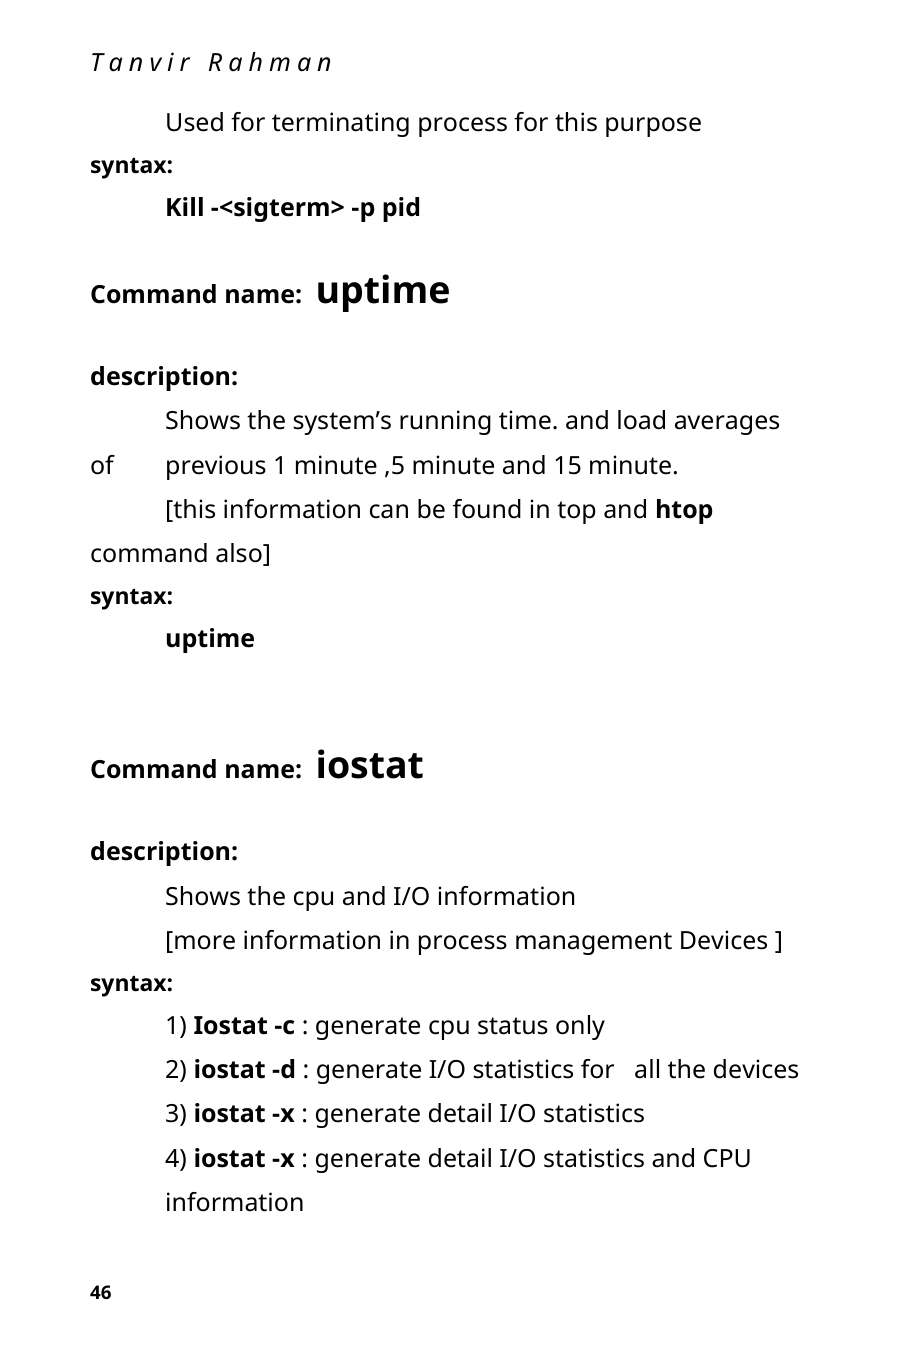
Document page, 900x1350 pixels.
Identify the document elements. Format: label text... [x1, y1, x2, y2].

text syntax: [90, 149, 810, 181]
text Shows the cpu and I/O information [90, 878, 810, 912]
text [more information in process management Devices ] [90, 923, 810, 957]
text Command name: iostat [90, 738, 810, 789]
text description: [90, 359, 810, 393]
text 2) iostat -d : generate I/O statistics for all the devices [90, 1052, 810, 1086]
text description: [90, 834, 810, 868]
text Shows the system’s running time. and load averages of previous 1 minute ,5 minute and 15 minute. [90, 403, 810, 481]
text [this information can be found in top and htop command also] [90, 492, 810, 570]
text syntax: [90, 967, 810, 998]
text uptime [90, 621, 810, 655]
text 3) iostat -x : generate detail I/O statistics [90, 1096, 810, 1130]
text Command name: uptime [90, 263, 810, 314]
text Kill -<sigterm> -p pid [90, 190, 810, 224]
text 4) iostat -x : generate detail I/O statistics and CPU information [90, 1140, 810, 1219]
text Used for terminating process for this purpose [90, 105, 810, 139]
text syntax: [90, 580, 810, 611]
text 1) Iostat -c : generate cpu status only [90, 1007, 810, 1042]
